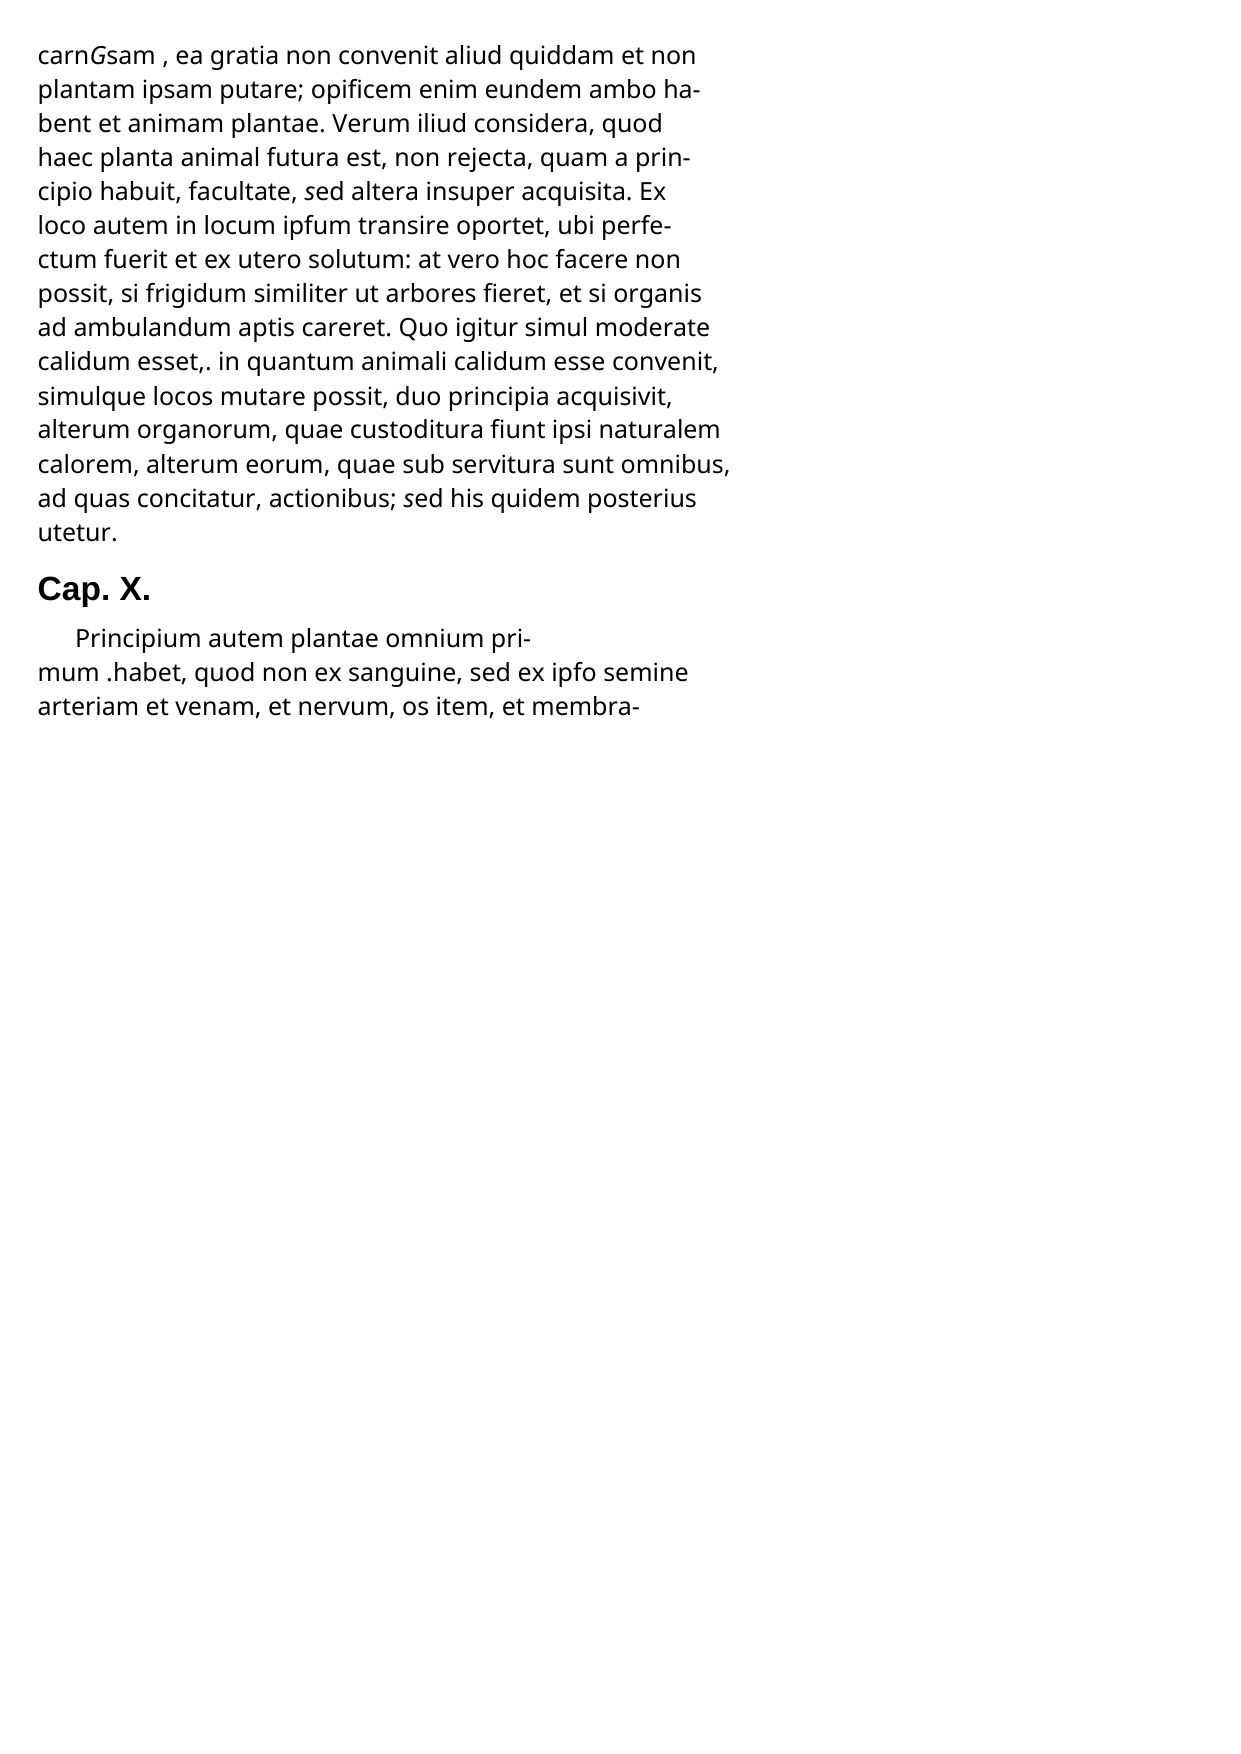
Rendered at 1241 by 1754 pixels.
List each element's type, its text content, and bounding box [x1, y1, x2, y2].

subtitle Cap. X. [37, 569, 1203, 608]
text carnGsam , ea gratia non convenit aliud quiddam et non plantam ipsam putare; opificem enim eundem ambo ha- bent et animam plantae. Verum iliud considera, quod haec planta animal futura est, non rejecta, quam a prin- cipio habuit, facultate, sed altera insuper acquisita. Ex loco autem in locum ipfum transire oportet, ubi perfe- ctum fuerit et ex utero solutum: at vero hoc facere non possit, si frigidum similiter ut arbores fieret, et si organis ad ambulandum aptis careret. Quo igitur simul moderate calidum esset,. in quantum animali calidum esse convenit, simulque locos mutare possit, duo principia acquisivit, alterum organorum, quae custoditura fiunt ipsi naturalem calorem, alterum eorum, quae sub servitura sunt omnibus, ad quas concitatur, actionibus; sed his quidem posterius utetur. [37, 37, 1203, 548]
text Principium autem plantae omnium pri- mum .habet, quod non ex sanguine, sed ex ipfo semine arteriam et venam, et nervum, os item, et membra- [37, 620, 1203, 723]
